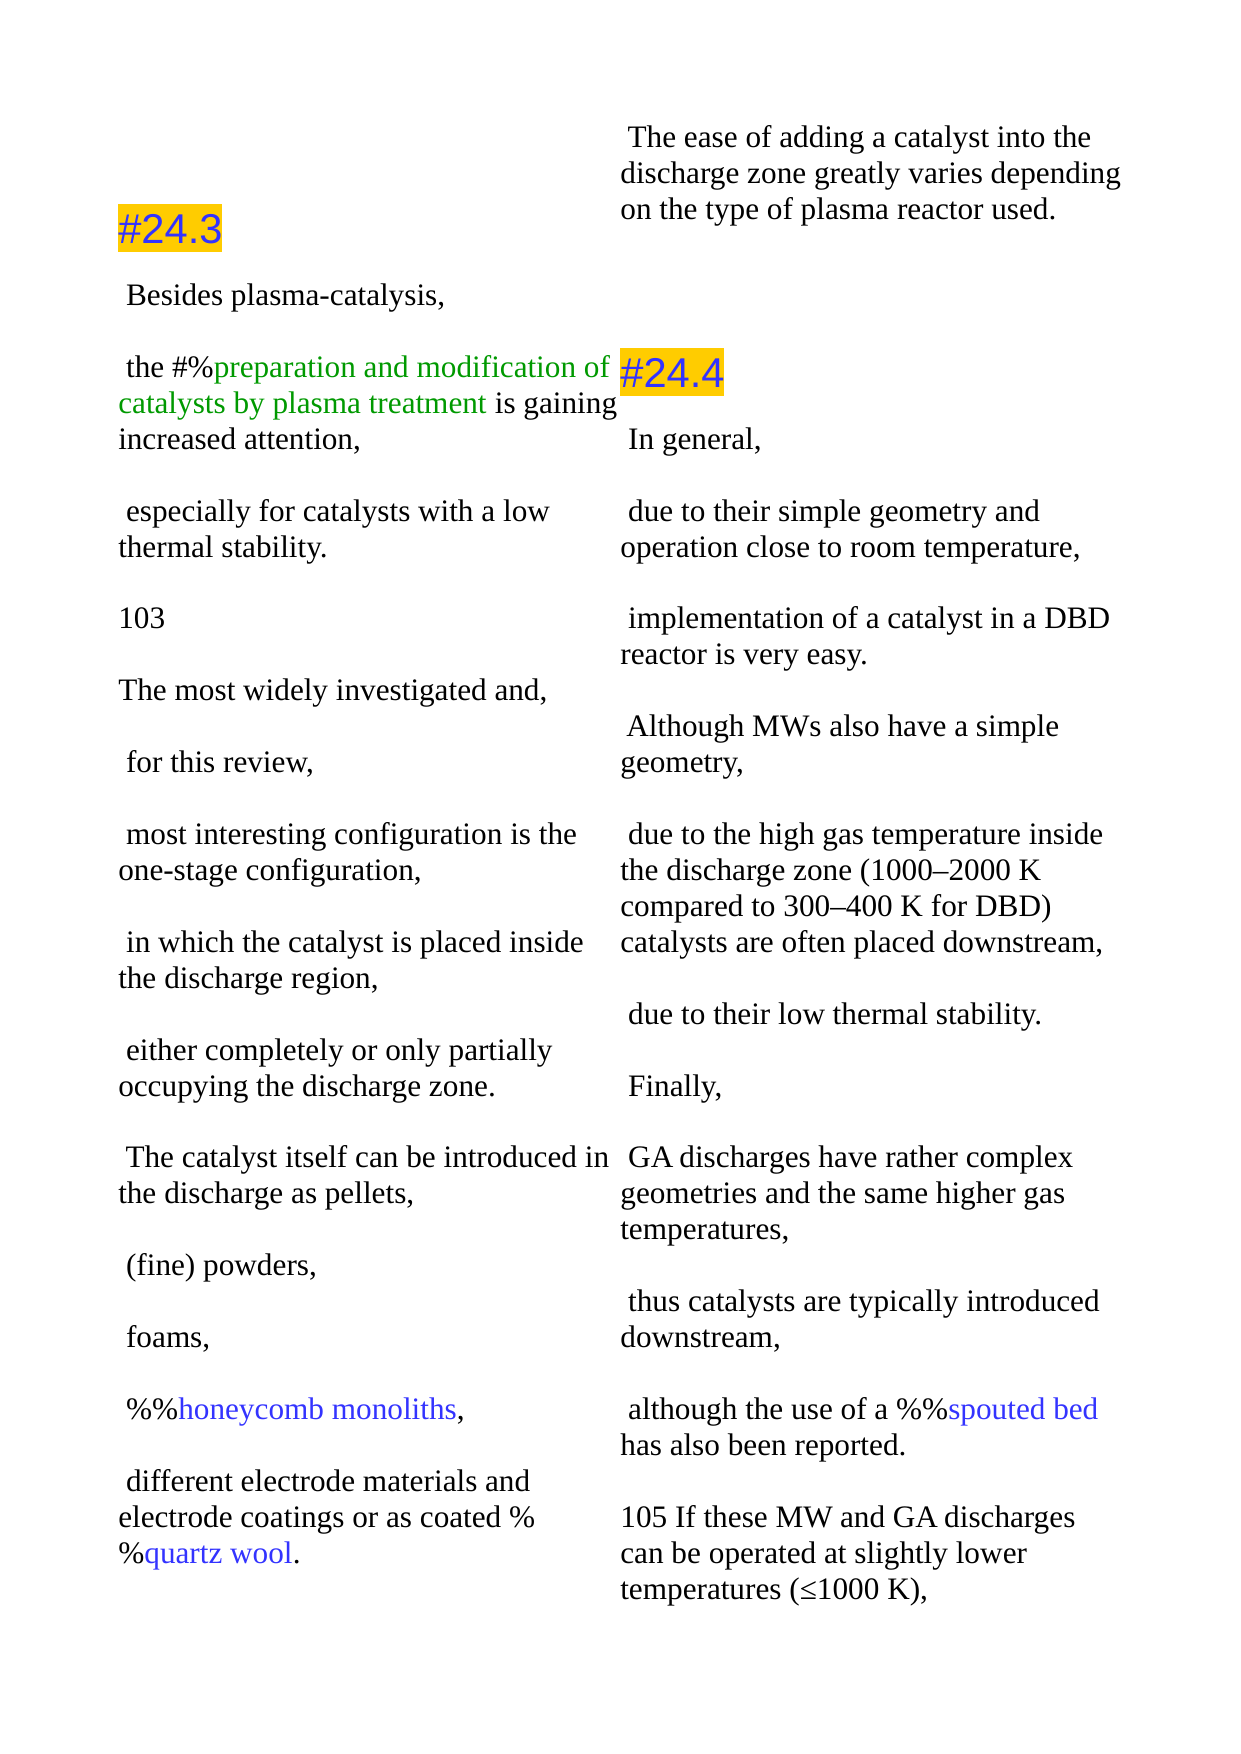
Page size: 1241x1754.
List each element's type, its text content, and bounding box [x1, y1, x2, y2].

text thus catalysts are typically introduced downstream, [620, 1282, 1122, 1354]
text due to their low thermal stability. [620, 995, 1122, 1031]
text due to the high gas temperature inside the discharge zone (1000–2000 K compared to 300–400 K for DBD) catalysts are often placed downstream, [620, 815, 1122, 959]
text either completely or only partially occupying the discharge zone. [118, 1031, 620, 1103]
text The ease of adding a catalyst into the discharge zone greatly varies depending on the type of plasma reactor used. [620, 118, 1122, 226]
text in which the catalyst is placed inside the discharge region, [118, 923, 620, 995]
text Besides plasma-catalysis, [118, 276, 620, 312]
text 105 If these MW and GA discharges can be operated at slightly lower temperatures (≤1000 K), [620, 1498, 1122, 1606]
text In general, [620, 420, 1122, 456]
text implementation of a catalyst in a DBD reactor is very easy. [620, 600, 1122, 672]
text Finally, [620, 1067, 1122, 1103]
text due to their simple geometry and operation close to room temperature, [620, 492, 1122, 564]
text %%honeycomb monoliths, [118, 1390, 620, 1426]
text for this review, [118, 743, 620, 779]
text #24.3 [118, 204, 620, 252]
text The catalyst itself can be introduced in the discharge as pellets, [118, 1139, 620, 1211]
text GA discharges have rather complex geometries and the same higher gas temperatures, [620, 1139, 1122, 1247]
text different electrode materials and electrode coatings or as coated %%quartz wool. [118, 1462, 620, 1570]
text Although MWs also have a simple geometry, [620, 707, 1122, 779]
text The most widely investigated and, [118, 672, 620, 707]
text especially for catalysts with a low thermal stability. [118, 492, 620, 564]
text the #%preparation and modification of catalysts by plasma treatment is gaining increased attention, [118, 348, 620, 456]
text #24.4 [620, 348, 1122, 396]
text 103 [118, 600, 620, 636]
text most interesting configuration is the one-stage configuration, [118, 815, 620, 887]
text although the use of a %%spouted bed has also been reported. [620, 1390, 1122, 1462]
text (fine) powders, [118, 1247, 620, 1282]
text foams, [118, 1318, 620, 1354]
